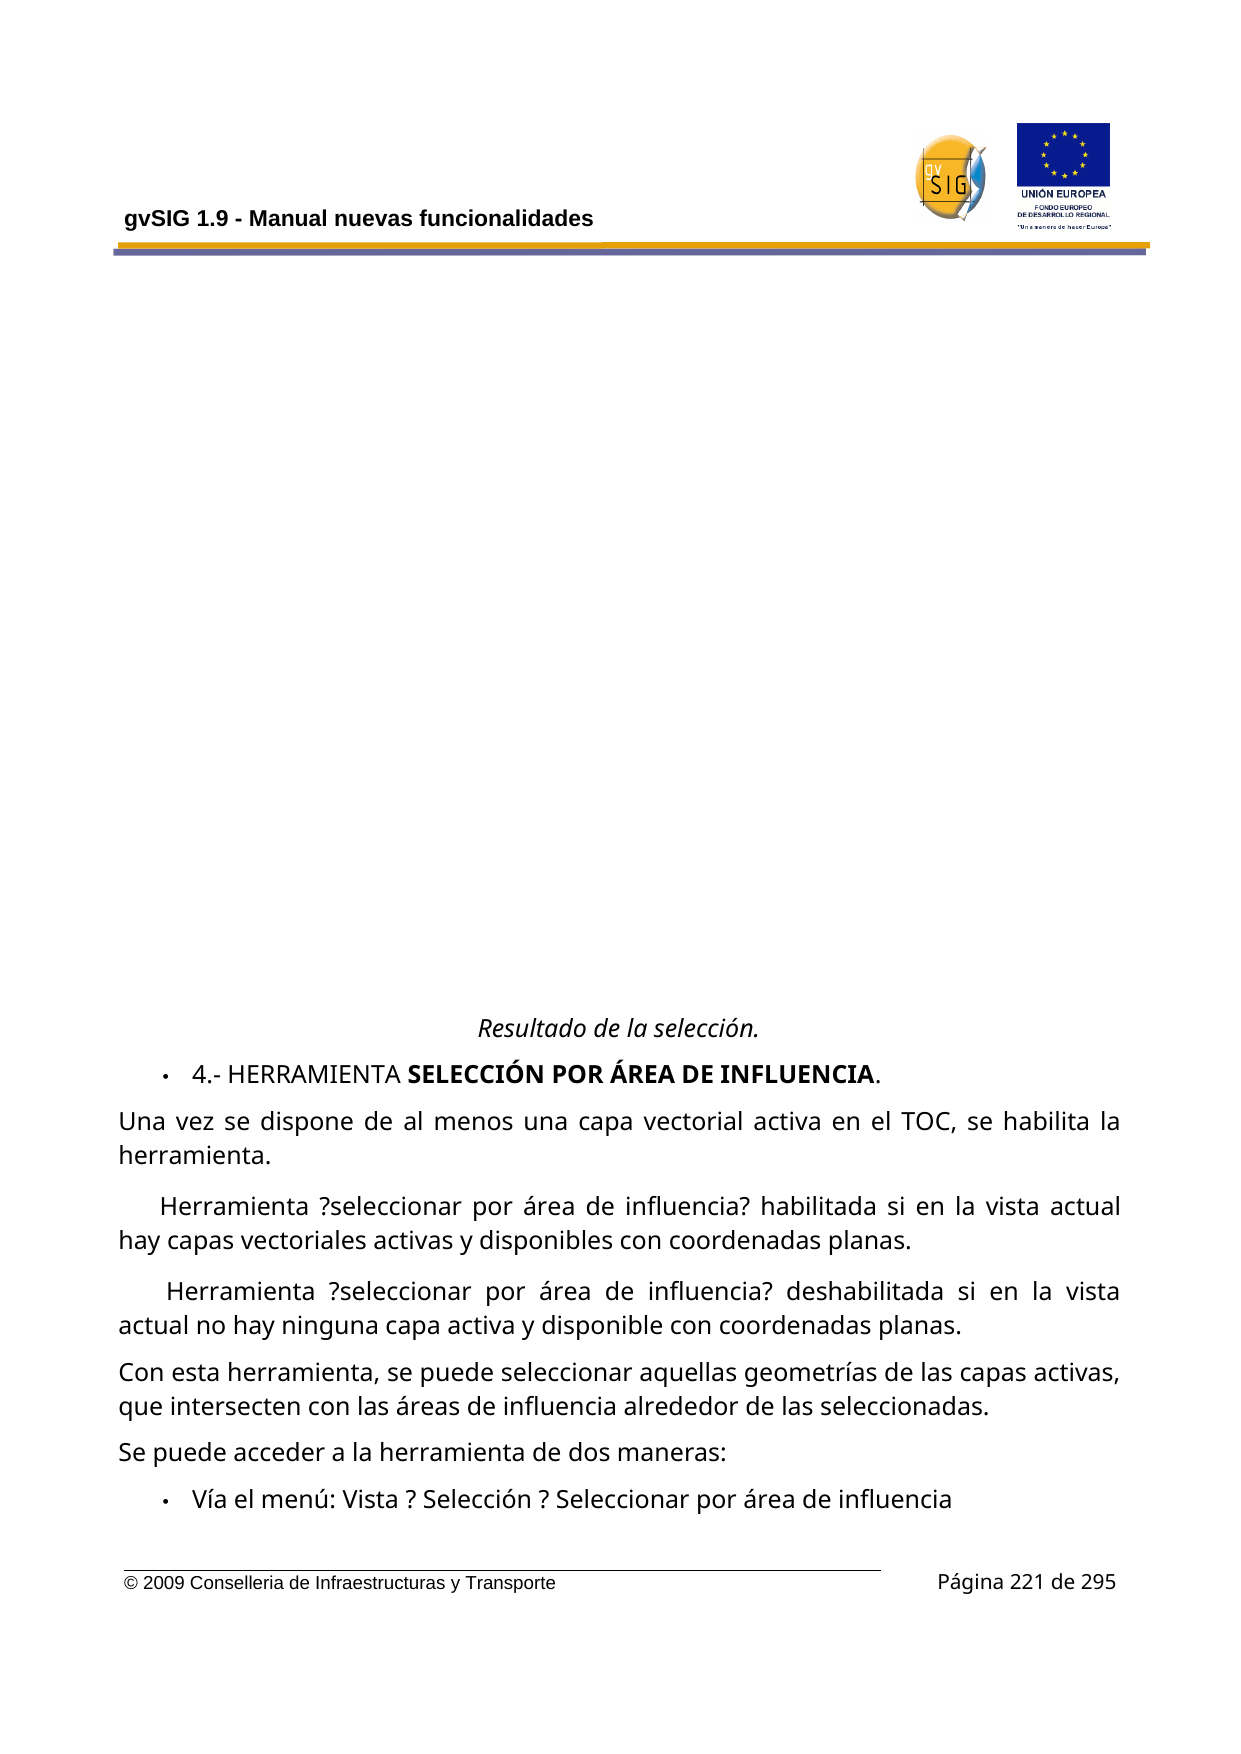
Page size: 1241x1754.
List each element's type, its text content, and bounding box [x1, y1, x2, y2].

picture [914, 134, 987, 222]
text Una vez se dispone de al menos una capa vectorial activa en el TOC, se habilita la herramienta. [118, 1104, 1122, 1172]
list Vía el menú: Vista ? Selección ? Seleccionar por área de influencia [162, 1482, 1122, 1516]
list 4.- HERRAMIENTA SELECCIÓN POR ÁREA DE INFLUENCIA. [162, 1057, 1122, 1091]
text Herramienta ?seleccionar por área de influencia? deshabilitada si en la vista actual no hay ninguna capa activa y disponible con coordenadas planas. [118, 1269, 1122, 1342]
text Herramienta ?seleccionar por área de influencia? habilitada si en la vista actual hay capas vectoriales activas y disponibles con coordenadas planas. [118, 1184, 1122, 1257]
text Se puede acceder a la herramienta de dos maneras: [118, 1435, 1122, 1469]
picture [1015, 123, 1112, 232]
text Resultado de la selección. [118, 1011, 1122, 1044]
text Con esta herramienta, se puede seleccionar aquellas geometrías de las capas activas, que intersecten con las áreas de influencia alrededor de las seleccionadas. [118, 1354, 1122, 1423]
